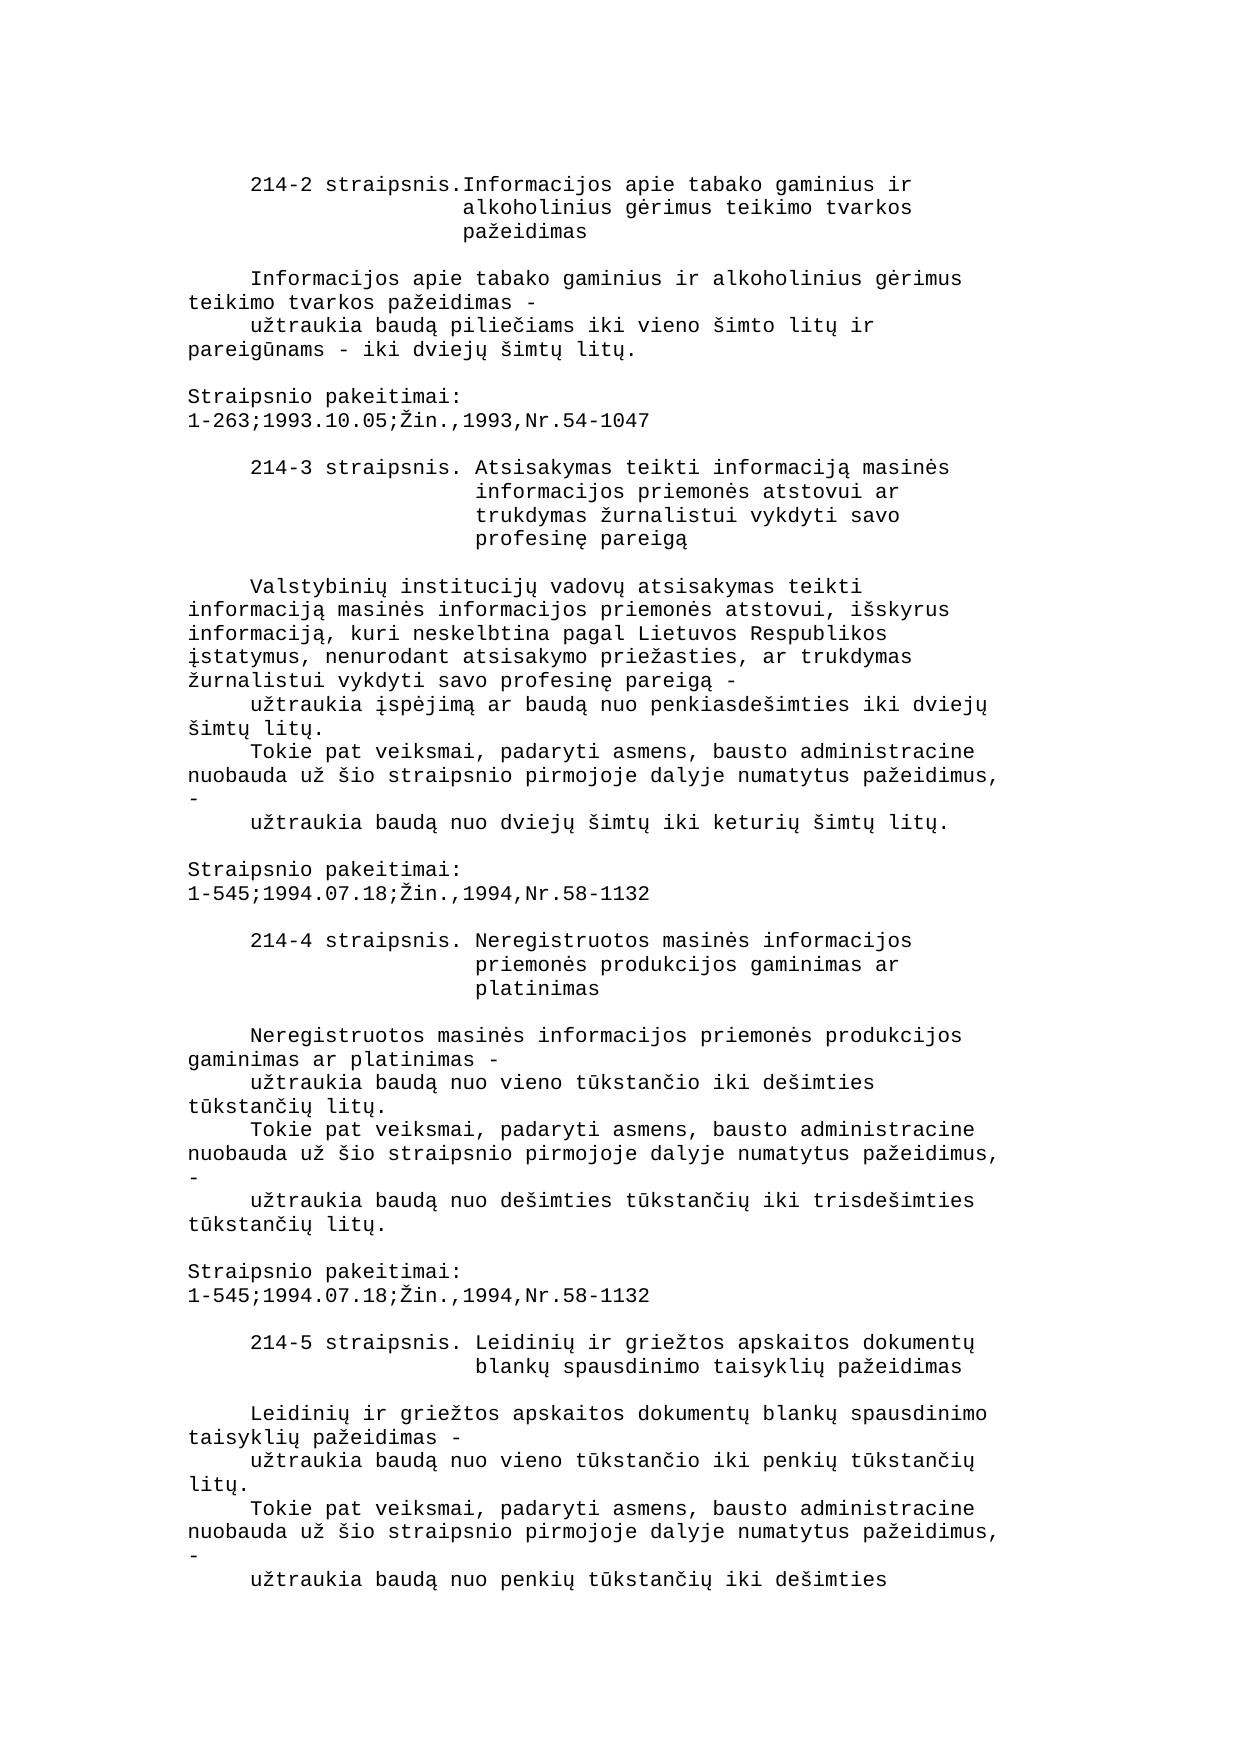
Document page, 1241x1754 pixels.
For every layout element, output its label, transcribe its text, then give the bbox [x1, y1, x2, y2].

text gaminimas ar platinimas - [187, 1048, 1053, 1072]
text Informacijos apie tabako gaminius ir alkoholinius gėrimus [187, 268, 1053, 292]
text nuobauda už šio straipsnio pirmojoje dalyje numatytus pažeidimus, [187, 765, 1053, 788]
text nuobauda už šio straipsnio pirmojoje dalyje numatytus pažeidimus, [187, 1143, 1053, 1167]
text užtraukia baudą nuo vieno tūkstančio iki dešimties [187, 1072, 1053, 1096]
text Neregistruotos masinės informacijos priemonės produkcijos [187, 1025, 1053, 1048]
text informaciją, kuri neskelbtina pagal Lietuvos Respublikos [187, 623, 1053, 647]
text trukdymas žurnalistui vykdyti savo [187, 505, 1053, 528]
text Tokie pat veiksmai, padaryti asmens, bausto administracine [187, 741, 1053, 765]
text užtraukia baudą nuo dviejų šimtų iki keturių šimtų litų. [187, 812, 1053, 836]
text informaciją masinės informacijos priemonės atstovui, išskyrus [187, 599, 1053, 623]
text tūkstančių litų. [187, 1214, 1053, 1238]
text užtraukia baudą nuo penkių tūkstančių iki dešimties [187, 1569, 1053, 1592]
text užtraukia baudą nuo dešimties tūkstančių iki trisdešimties [187, 1190, 1053, 1214]
text Leidinių ir griežtos apskaitos dokumentų blankų spausdinimo [187, 1403, 1053, 1427]
text pareigūnams - iki dviejų šimtų litų. [187, 339, 1053, 363]
text nuobauda už šio straipsnio pirmojoje dalyje numatytus pažeidimus, [187, 1521, 1053, 1545]
text platinimas [187, 978, 1053, 1001]
text 214-3 straipsnis. Atsisakymas teikti informaciją masinės [187, 457, 1053, 481]
text profesinę pareigą [187, 528, 1053, 552]
text litų. [187, 1474, 1053, 1498]
text teikimo tvarkos pažeidimas - [187, 292, 1053, 316]
text užtraukia baudą nuo vieno tūkstančio iki penkių tūkstančių [187, 1451, 1053, 1474]
text šimtų litų. [187, 717, 1053, 741]
text įstatymus, nenurodant atsisakymo priežasties, ar trukdymas [187, 647, 1053, 670]
text užtraukia baudą piliečiams iki vieno šimto litų ir [187, 316, 1053, 339]
text Tokie pat veiksmai, padaryti asmens, bausto administracine [187, 1498, 1053, 1521]
text blankų spausdinimo taisyklių pažeidimas [187, 1356, 1053, 1379]
text 214-4 straipsnis. Neregistruotos masinės informacijos [187, 930, 1053, 954]
text žurnalistui vykdyti savo profesinę pareigą - [187, 670, 1053, 694]
text užtraukia įspėjimą ar baudą nuo penkiasdešimties iki dviejų [187, 694, 1053, 717]
text Straipsnio pakeitimai: [187, 1261, 1053, 1285]
text 214-2 straipsnis.Informacijos apie tabako gaminius ir [187, 174, 1053, 197]
text Straipsnio pakeitimai: [187, 386, 1053, 410]
text - [187, 1167, 1053, 1190]
text 214-5 straipsnis. Leidinių ir griežtos apskaitos dokumentų [187, 1332, 1053, 1356]
text priemonės produkcijos gaminimas ar [187, 954, 1053, 978]
text 1-545;1994.07.18;Žin.,1994,Nr.58-1132 [187, 1285, 1053, 1309]
text taisyklių pažeidimas - [187, 1427, 1053, 1451]
text 1-545;1994.07.18;Žin.,1994,Nr.58-1132 [187, 883, 1053, 907]
text tūkstančių litų. [187, 1096, 1053, 1119]
text - [187, 788, 1053, 812]
text 1-263;1993.10.05;Žin.,1993,Nr.54-1047 [187, 410, 1053, 434]
text Valstybinių institucijų vadovų atsisakymas teikti [187, 576, 1053, 599]
text - [187, 1545, 1053, 1569]
text Tokie pat veiksmai, padaryti asmens, bausto administracine [187, 1119, 1053, 1143]
text pažeidimas [187, 221, 1053, 244]
text alkoholinius gėrimus teikimo tvarkos [187, 197, 1053, 221]
text informacijos priemonės atstovui ar [187, 481, 1053, 505]
text Straipsnio pakeitimai: [187, 859, 1053, 883]
